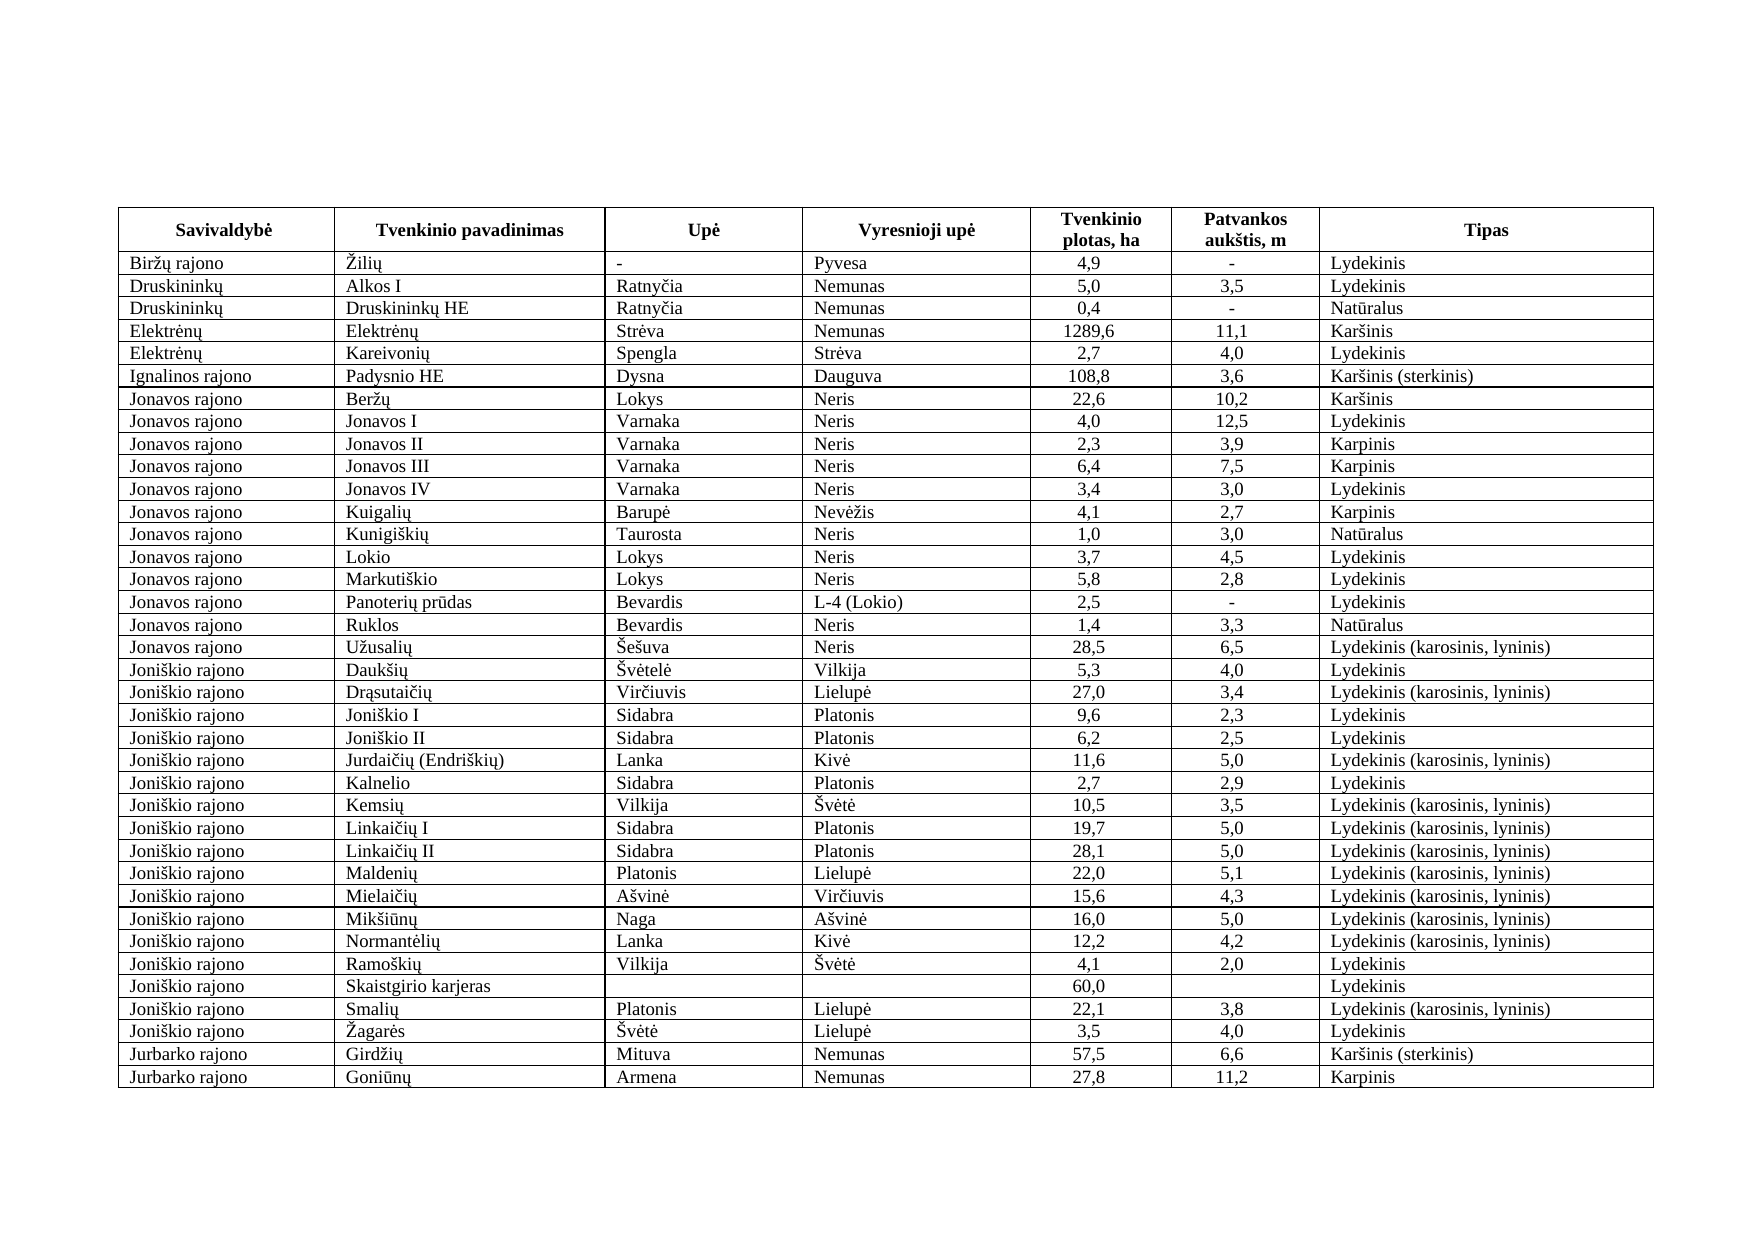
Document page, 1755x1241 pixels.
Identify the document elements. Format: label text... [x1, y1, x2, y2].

table_cell 5,0 [1172, 749, 1319, 771]
table_cell 22,6 [1031, 388, 1171, 409]
table_cell 2,7 [1031, 342, 1171, 364]
table_cell Sidabra [606, 817, 802, 838]
table_cell Neris [803, 546, 1030, 567]
table_cell Karpinis [1320, 501, 1653, 522]
table_cell Jurbarko rajono [119, 1043, 334, 1064]
table_cell Jonavos rajono [119, 478, 334, 499]
table_cell - [1172, 297, 1319, 319]
table_cell Lydekinis [1320, 659, 1653, 680]
table_cell Neris [803, 614, 1030, 635]
table_cell Pyvesa [803, 252, 1030, 273]
table_cell 6,5 [1172, 636, 1319, 658]
table_cell Kalnelio [335, 772, 604, 793]
table_cell Jonavos I [335, 410, 604, 432]
table_header Tvenkinio pavadinimas [335, 208, 604, 251]
table_cell Lydekinis [1320, 953, 1653, 974]
table_cell 3,6 [1172, 365, 1319, 386]
table_cell Lydekinis [1320, 727, 1653, 748]
table_cell Lydekinis [1320, 1020, 1653, 1042]
table_cell 11,1 [1172, 320, 1319, 341]
table_cell Natūralus [1320, 614, 1653, 635]
table_cell 27,8 [1031, 1066, 1171, 1087]
table_cell Lydekinis (karosinis, lyninis) [1320, 749, 1653, 771]
table_cell Jonavos rajono [119, 591, 334, 612]
table_cell 22,1 [1031, 998, 1171, 1019]
table_cell Neris [803, 478, 1030, 499]
table_cell Jonavos rajono [119, 410, 334, 432]
table_cell L-4 (Lokio) [803, 591, 1030, 612]
table_cell Žagarės [335, 1020, 604, 1042]
table_cell Armena [606, 1066, 802, 1087]
table_cell Maldenių [335, 862, 604, 884]
table_cell 6,4 [1031, 455, 1171, 477]
table_cell Nemunas [803, 1043, 1030, 1064]
table_cell Joniškio rajono [119, 998, 334, 1019]
table_cell Ratnyčia [606, 297, 802, 319]
table_cell Strėva [803, 342, 1030, 364]
table_cell Bevardis [606, 591, 802, 612]
table_cell 1,4 [1031, 614, 1171, 635]
table_cell Lydekinis (karosinis, lyninis) [1320, 840, 1653, 861]
table_cell Druskininkų HE [335, 297, 604, 319]
table_cell Jonavos rajono [119, 501, 334, 522]
table_cell Neris [803, 388, 1030, 409]
table_cell Joniškio rajono [119, 681, 334, 703]
table_cell 12,5 [1172, 410, 1319, 432]
table_cell [606, 975, 802, 997]
table_cell Ruklos [335, 614, 604, 635]
table_header Tipas [1320, 208, 1653, 251]
table_cell Joniškio rajono [119, 817, 334, 838]
table_cell Lanka [606, 749, 802, 771]
table_cell Neris [803, 636, 1030, 658]
table_cell Daukšių [335, 659, 604, 680]
table_cell Ignalinos rajono [119, 365, 334, 386]
table_cell Karpinis [1320, 1066, 1653, 1087]
table_cell 4,0 [1172, 342, 1319, 364]
table_cell 4,5 [1172, 546, 1319, 567]
table_cell Beržų [335, 388, 604, 409]
table_cell Karšinis (sterkinis) [1320, 365, 1653, 386]
table_cell Karpinis [1320, 433, 1653, 454]
table_cell Elektrėnų [119, 342, 334, 364]
table_cell Sidabra [606, 772, 802, 793]
table_cell 15,6 [1031, 885, 1171, 906]
table_cell 27,0 [1031, 681, 1171, 703]
table_cell Drąsutaičių [335, 681, 604, 703]
table_cell Lydekinis [1320, 546, 1653, 567]
table_cell Spengla [606, 342, 802, 364]
table_cell Nemunas [803, 275, 1030, 296]
table_cell Lydekinis (karosinis, lyninis) [1320, 817, 1653, 838]
table_cell Neris [803, 523, 1030, 545]
table_header Patvankos aukštis, m [1172, 208, 1319, 251]
table_cell Neris [803, 410, 1030, 432]
table_cell Lydekinis [1320, 478, 1653, 499]
table_cell Sidabra [606, 704, 802, 726]
table_cell Natūralus [1320, 523, 1653, 545]
table_cell Platonis [803, 704, 1030, 726]
table_cell Kuigalių [335, 501, 604, 522]
table_cell 2,8 [1172, 568, 1319, 590]
table_cell Goniūnų [335, 1066, 604, 1087]
table_cell Joniškio rajono [119, 840, 334, 861]
table_cell Joniškio rajono [119, 794, 334, 816]
table_cell Biržų rajono [119, 252, 334, 273]
table_cell Lydekinis [1320, 591, 1653, 612]
table_header Savivaldybė [119, 208, 334, 251]
table_cell Platonis [803, 727, 1030, 748]
table_cell - [1172, 591, 1319, 612]
table_cell Nemunas [803, 297, 1030, 319]
table_cell Karpinis [1320, 455, 1653, 477]
table_cell Panoterių prūdas [335, 591, 604, 612]
table_cell Dauguva [803, 365, 1030, 386]
table_cell 11,6 [1031, 749, 1171, 771]
table_cell Lielupė [803, 1020, 1030, 1042]
table_cell Jurbarko rajono [119, 1066, 334, 1087]
table_cell Barupė [606, 501, 802, 522]
table_cell Karšinis [1320, 388, 1653, 409]
table_cell Lydekinis (karosinis, lyninis) [1320, 681, 1653, 703]
table_cell Švėtė [803, 953, 1030, 974]
table_cell Smalių [335, 998, 604, 1019]
table_cell Joniškio rajono [119, 885, 334, 906]
table_cell Markutiškio [335, 568, 604, 590]
table_cell 2,7 [1031, 772, 1171, 793]
table_cell Kunigiškių [335, 523, 604, 545]
table_cell - [1172, 252, 1319, 273]
table_cell 60,0 [1031, 975, 1171, 997]
table_cell 3,4 [1172, 681, 1319, 703]
table_cell 5,1 [1172, 862, 1319, 884]
table_cell 28,5 [1031, 636, 1171, 658]
table_cell Alkos I [335, 275, 604, 296]
table_cell Joniškio rajono [119, 749, 334, 771]
table_cell 2,5 [1172, 727, 1319, 748]
table_cell 2,7 [1172, 501, 1319, 522]
table_cell 19,7 [1031, 817, 1171, 838]
table_cell Taurosta [606, 523, 802, 545]
table_cell 3,9 [1172, 433, 1319, 454]
table_cell 10,5 [1031, 794, 1171, 816]
table_cell Druskininkų [119, 275, 334, 296]
table_cell Platonis [606, 862, 802, 884]
table_cell 3,5 [1031, 1020, 1171, 1042]
table_cell Jonavos rajono [119, 388, 334, 409]
table_cell Lydekinis (karosinis, lyninis) [1320, 794, 1653, 816]
table_cell Natūralus [1320, 297, 1653, 319]
table_cell 9,6 [1031, 704, 1171, 726]
table_cell Elektrėnų [119, 320, 334, 341]
table_cell 4,1 [1031, 501, 1171, 522]
table_cell Druskininkų [119, 297, 334, 319]
table_cell Lielupė [803, 681, 1030, 703]
table_cell Vilkija [803, 659, 1030, 680]
table_cell Lokys [606, 568, 802, 590]
table_cell Lokys [606, 546, 802, 567]
table_cell Joniškio rajono [119, 908, 334, 929]
table_cell Neris [803, 433, 1030, 454]
table_cell Ašvinė [606, 885, 802, 906]
table_cell 4,1 [1031, 953, 1171, 974]
table_cell 4,0 [1031, 410, 1171, 432]
table_cell Dysna [606, 365, 802, 386]
table_cell Jonavos II [335, 433, 604, 454]
table_cell Švėtelė [606, 659, 802, 680]
table_cell 5,0 [1172, 908, 1319, 929]
table_cell Kivė [803, 930, 1030, 952]
table_cell Nevėžis [803, 501, 1030, 522]
table_cell Ašvinė [803, 908, 1030, 929]
table_cell Platonis [803, 840, 1030, 861]
table_cell Neris [803, 568, 1030, 590]
table_cell Švėtė [606, 1020, 802, 1042]
table_cell Mituva [606, 1043, 802, 1064]
table_cell Joniškio rajono [119, 975, 334, 997]
table_cell Kemsių [335, 794, 604, 816]
table_cell 7,5 [1172, 455, 1319, 477]
table_cell Lydekinis (karosinis, lyninis) [1320, 862, 1653, 884]
table_cell Jonavos rajono [119, 546, 334, 567]
table_cell Virčiuvis [803, 885, 1030, 906]
table_cell Lanka [606, 930, 802, 952]
table_cell Šešuva [606, 636, 802, 658]
table_cell 4,0 [1172, 659, 1319, 680]
table_cell Lydekinis [1320, 568, 1653, 590]
table_cell 4,0 [1172, 1020, 1319, 1042]
table_cell 5,3 [1031, 659, 1171, 680]
table_cell Joniškio I [335, 704, 604, 726]
table_cell Girdžių [335, 1043, 604, 1064]
table_cell 57,5 [1031, 1043, 1171, 1064]
table_cell Varnaka [606, 410, 802, 432]
table_cell Lokys [606, 388, 802, 409]
table_cell 4,2 [1172, 930, 1319, 952]
table_cell Linkaičių I [335, 817, 604, 838]
table_header Upė [606, 208, 802, 251]
table_cell Jonavos rajono [119, 614, 334, 635]
table_cell Jonavos III [335, 455, 604, 477]
table_cell 5,0 [1172, 817, 1319, 838]
table_cell Užusalių [335, 636, 604, 658]
table_cell 3,4 [1031, 478, 1171, 499]
table_cell 3,5 [1172, 275, 1319, 296]
table_cell Platonis [606, 998, 802, 1019]
table_cell Ramoškių [335, 953, 604, 974]
table_cell Naga [606, 908, 802, 929]
table_cell Jonavos IV [335, 478, 604, 499]
table_cell 3,7 [1031, 546, 1171, 567]
table_cell Varnaka [606, 455, 802, 477]
table_cell Elektrėnų [335, 320, 604, 341]
table_cell Karšinis [1320, 320, 1653, 341]
table_cell Joniškio rajono [119, 1020, 334, 1042]
table_cell 2,3 [1031, 433, 1171, 454]
table_cell Jonavos rajono [119, 636, 334, 658]
table_cell Joniškio rajono [119, 772, 334, 793]
table_cell 2,0 [1172, 953, 1319, 974]
table_cell Mikšiūnų [335, 908, 604, 929]
table_cell Neris [803, 455, 1030, 477]
table_cell Varnaka [606, 478, 802, 499]
table_cell Lydekinis [1320, 252, 1653, 273]
table_cell 0,4 [1031, 297, 1171, 319]
table_cell Nemunas [803, 320, 1030, 341]
table_cell 5,8 [1031, 568, 1171, 590]
table_cell Strėva [606, 320, 802, 341]
table_cell 3,5 [1172, 794, 1319, 816]
table_cell Jurdaičių (Endriškių) [335, 749, 604, 771]
table_cell Vilkija [606, 953, 802, 974]
table_cell 3,3 [1172, 614, 1319, 635]
table_cell Mielaičių [335, 885, 604, 906]
table_cell Lydekinis [1320, 342, 1653, 364]
table_cell 1,0 [1031, 523, 1171, 545]
table_cell Lydekinis [1320, 704, 1653, 726]
table_cell Ratnyčia [606, 275, 802, 296]
table_cell 1289,6 [1031, 320, 1171, 341]
table_cell Lielupė [803, 998, 1030, 1019]
table_cell 4,9 [1031, 252, 1171, 273]
table_cell Joniškio rajono [119, 727, 334, 748]
table_cell Švėtė [803, 794, 1030, 816]
table_cell 2,5 [1031, 591, 1171, 612]
table_cell Joniškio rajono [119, 930, 334, 952]
table_cell Lokio [335, 546, 604, 567]
table_cell 6,2 [1031, 727, 1171, 748]
table_cell 3,0 [1172, 523, 1319, 545]
table_cell Kivė [803, 749, 1030, 771]
table_cell 3,8 [1172, 998, 1319, 1019]
table_cell Lydekinis (karosinis, lyninis) [1320, 908, 1653, 929]
table_cell Varnaka [606, 433, 802, 454]
table_cell 4,3 [1172, 885, 1319, 906]
table_cell - [606, 252, 802, 273]
table_cell 16,0 [1031, 908, 1171, 929]
table_cell Lydekinis (karosinis, lyninis) [1320, 998, 1653, 1019]
table_cell Sidabra [606, 840, 802, 861]
table_header Vyresnioji upė [803, 208, 1030, 251]
table_cell Platonis [803, 772, 1030, 793]
table_cell Normantėlių [335, 930, 604, 952]
table_cell Lielupė [803, 862, 1030, 884]
table_cell 3,0 [1172, 478, 1319, 499]
table_cell Linkaičių II [335, 840, 604, 861]
table_cell Virčiuvis [606, 681, 802, 703]
table_cell Joniškio II [335, 727, 604, 748]
table_cell Nemunas [803, 1066, 1030, 1087]
table_cell Padysnio HE [335, 365, 604, 386]
table_cell Platonis [803, 817, 1030, 838]
table_cell Sidabra [606, 727, 802, 748]
table_cell Lydekinis [1320, 772, 1653, 793]
table_cell 12,2 [1031, 930, 1171, 952]
table_cell 22,0 [1031, 862, 1171, 884]
table_cell Bevardis [606, 614, 802, 635]
table_cell 2,9 [1172, 772, 1319, 793]
table_cell Vilkija [606, 794, 802, 816]
table_cell 108,8 [1031, 365, 1171, 386]
table_cell [803, 975, 1030, 997]
table_cell Jonavos rajono [119, 568, 334, 590]
table_header Tvenkinio plotas, ha [1031, 208, 1171, 251]
table_cell Skaistgirio karjeras [335, 975, 604, 997]
table_cell 10,2 [1172, 388, 1319, 409]
table_cell Joniškio rajono [119, 704, 334, 726]
table_cell Joniškio rajono [119, 659, 334, 680]
table_cell Joniškio rajono [119, 953, 334, 974]
table_cell Jonavos rajono [119, 523, 334, 545]
table_cell Lydekinis [1320, 975, 1653, 997]
table_cell Lydekinis (karosinis, lyninis) [1320, 636, 1653, 658]
table_cell Jonavos rajono [119, 433, 334, 454]
table_cell 5,0 [1172, 840, 1319, 861]
table_cell Jonavos rajono [119, 455, 334, 477]
table_cell Joniškio rajono [119, 862, 334, 884]
table_cell Lydekinis [1320, 410, 1653, 432]
table_cell 6,6 [1172, 1043, 1319, 1064]
table_cell Karšinis (sterkinis) [1320, 1043, 1653, 1064]
table_cell Žilių [335, 252, 604, 273]
table_cell 28,1 [1031, 840, 1171, 861]
table_cell Lydekinis [1320, 275, 1653, 296]
table_cell 5,0 [1031, 275, 1171, 296]
table_cell Kareivonių [335, 342, 604, 364]
table_cell 11,2 [1172, 1066, 1319, 1087]
table_cell Lydekinis (karosinis, lyninis) [1320, 885, 1653, 906]
table_cell Lydekinis (karosinis, lyninis) [1320, 930, 1653, 952]
table_cell [1172, 975, 1319, 997]
table_cell 2,3 [1172, 704, 1319, 726]
